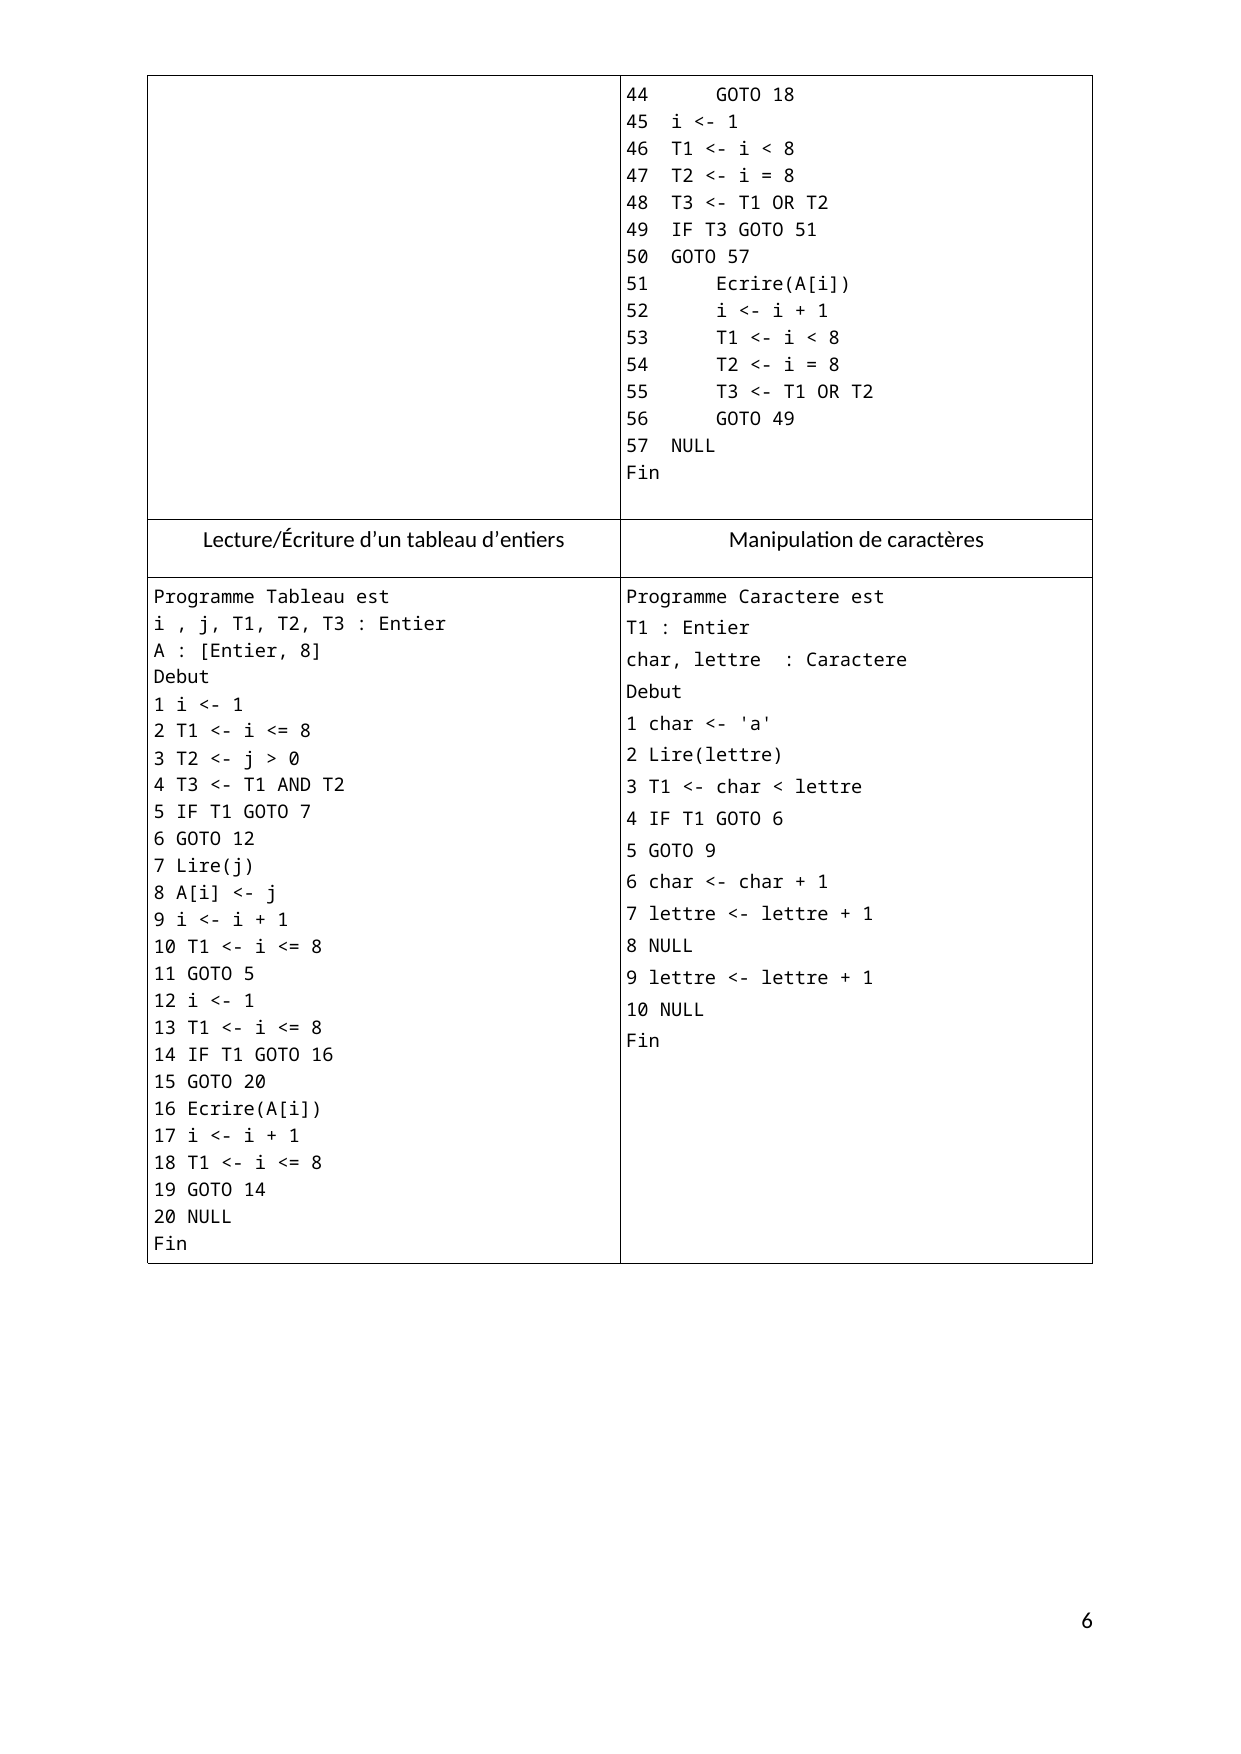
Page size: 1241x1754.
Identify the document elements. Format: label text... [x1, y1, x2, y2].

table_cell 44 GOTO 18 45 i <- 1 46 T1 <- i < 8 47 T2 <- i = 8 48 T3 <- T1 OR T2 49 IF T3 GOTO 51 50 GOTO 57 51 Ecrire(A[i]) 52 i <- i + 1 53 T1 <- i < 8 54 T2 <- i = 8 55 T3 <- T1 OR T2 56 GOTO 49 57 NULL Fin [621, 76, 1092, 518]
table_cell Programme Caractere est T1 : Entier char, lettre : Caractere Debut 1 char <- 'a' 2 Lire(lettre) 3 T1 <- char < lettre 4 IF T1 GOTO 6 5 GOTO 9 6 char <- char + 1 7 lettre <- lettre + 1 8 NULL 9 lettre <- lettre + 1 10 NULL Fin [621, 578, 1092, 1263]
table_cell [148, 76, 620, 518]
table_cell Programme Tableau est i , j, T1, T2, T3 : Entier A : [Entier, 8] Debut 1 i <- 1 2 T1 <- i <= 8 3 T2 <- j > 0 4 T3 <- T1 AND T2 5 IF T1 GOTO 7 6 GOTO 12 7 Lire(j) 8 A[i] <- j 9 i <- i + 1 10 T1 <- i <= 8 11 GOTO 5 12 i <- 1 13 T1 <- i <= 8 14 IF T1 GOTO 16 15 GOTO 20 16 Ecrire(A[i]) 17 i <- i + 1 18 T1 <- i <= 8 19 GOTO 14 20 NULL Fin [148, 578, 620, 1263]
table_cell Lecture/Écriture d’un tableau d’entiers [148, 520, 620, 577]
table_cell Manipulation de caractères [621, 520, 1092, 577]
